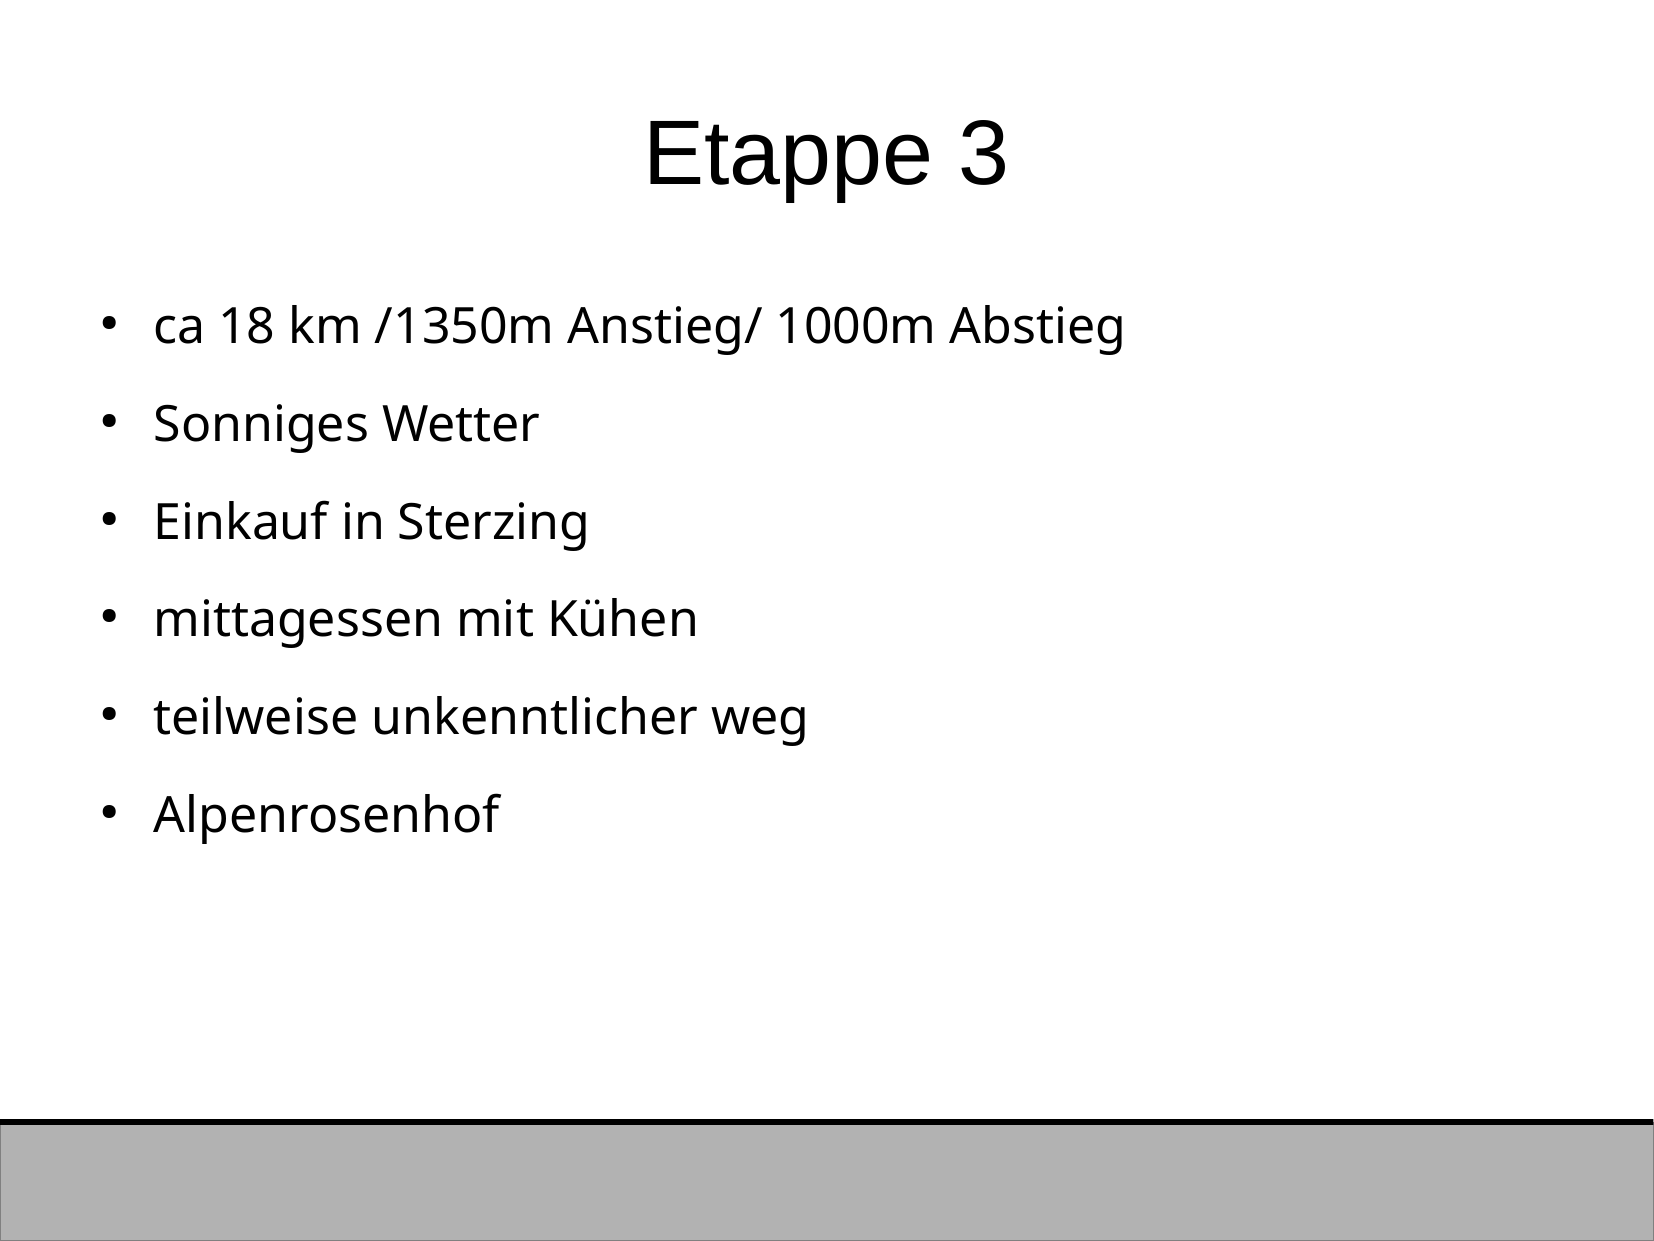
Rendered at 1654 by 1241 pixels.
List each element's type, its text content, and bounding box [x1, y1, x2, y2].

text_box [0, 1125, 1654, 1241]
list ca 18 km /1350m Anstieg/ 1000m Abstieg Sonniges Wetter Einkauf in Sterzing mittagessen mit Kühen teilweise unkenntlicher weg Alpenrosenhof [82, 290, 1571, 1109]
title Etappe 3 [82, 49, 1571, 257]
